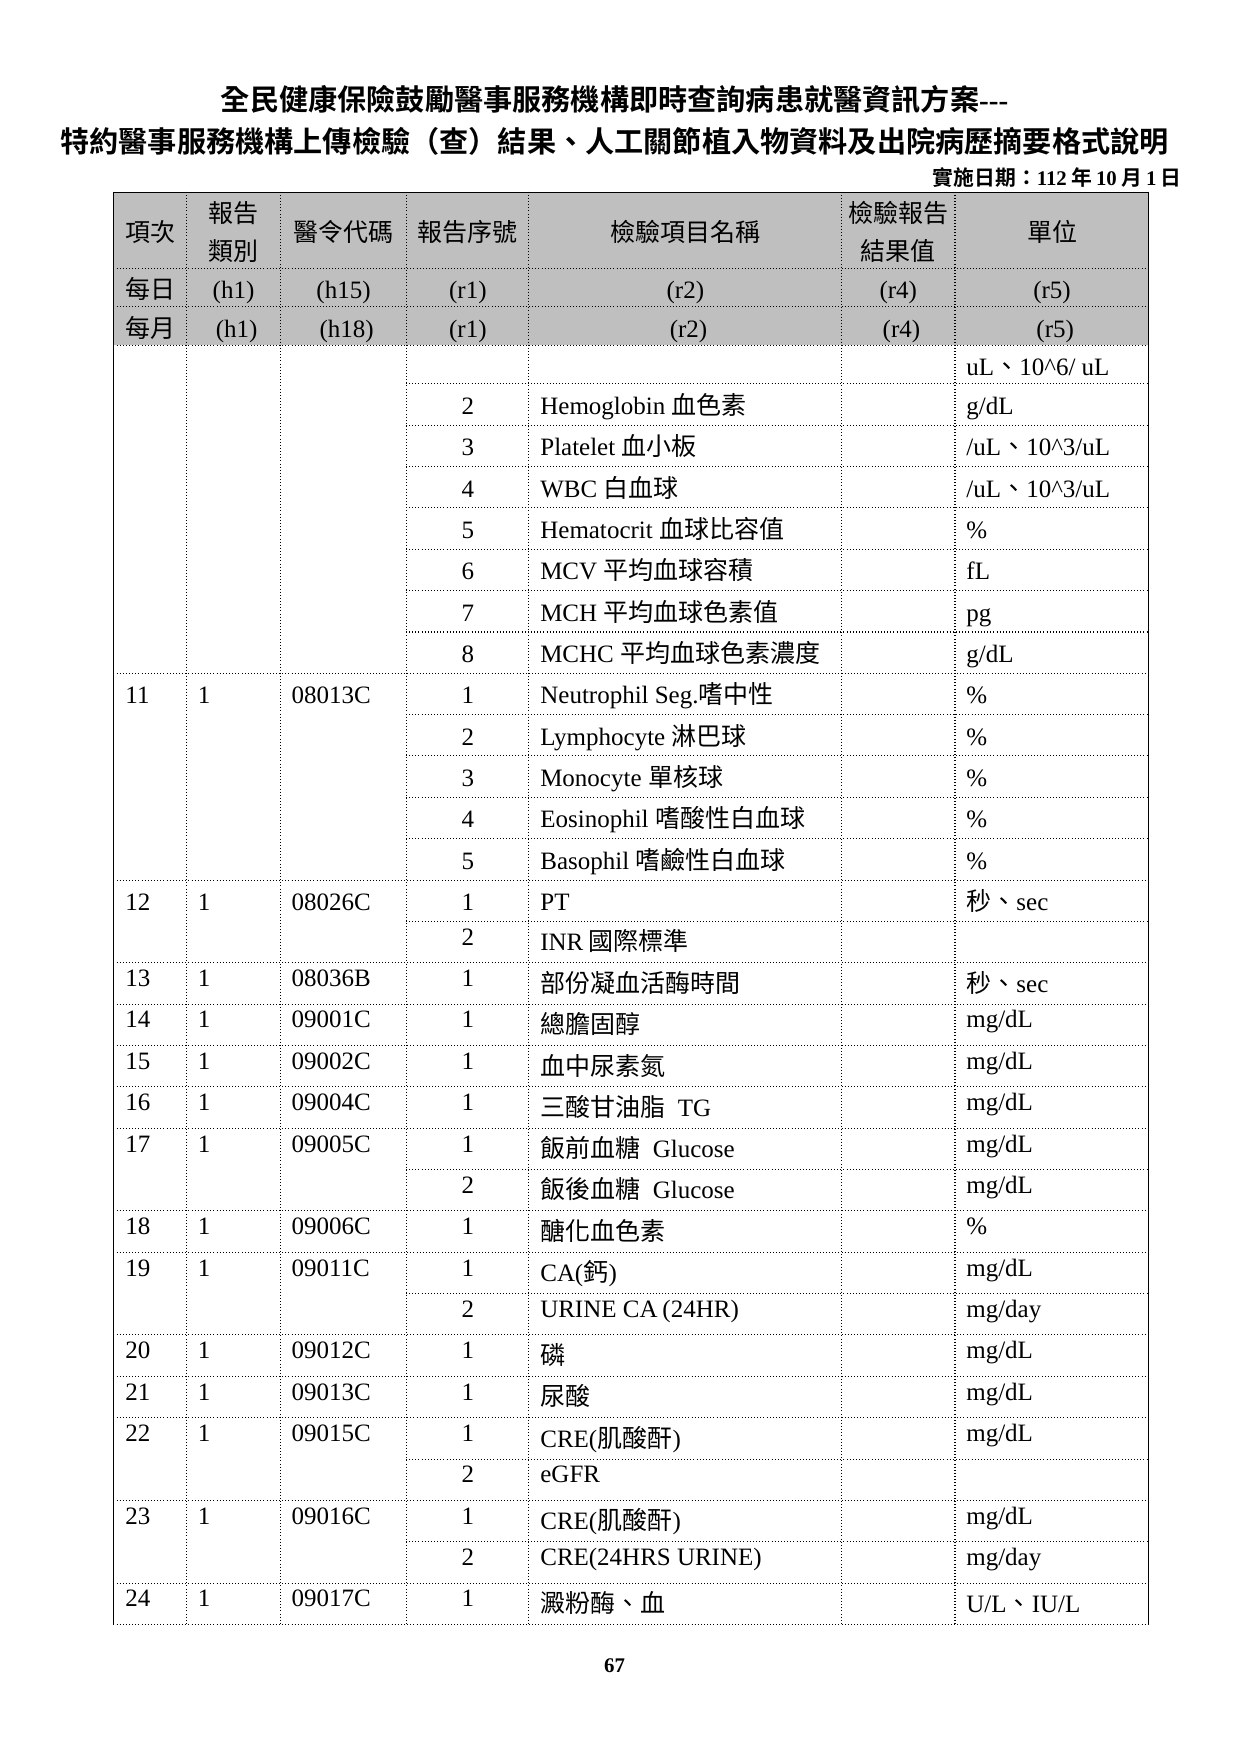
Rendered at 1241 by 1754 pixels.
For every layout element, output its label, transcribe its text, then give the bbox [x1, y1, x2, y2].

table_cell URINE CA (24HR) [529, 1293, 841, 1334]
table_cell 三酸甘油脂 TG [529, 1086, 841, 1128]
table_cell 2 [406, 1459, 529, 1500]
table_cell 1 [406, 1500, 529, 1541]
table_cell (r4) [841, 268, 955, 306]
table_cell [841, 755, 955, 797]
table_cell 2 [406, 714, 529, 755]
table_cell 09012C [280, 1334, 406, 1376]
table_cell mg/dL [955, 1500, 1148, 1541]
table_cell [841, 838, 955, 879]
table_cell 每月 [114, 306, 186, 345]
table_cell (h1) [186, 306, 280, 345]
table_cell mg/dL [955, 1086, 1148, 1128]
table_cell % [955, 1210, 1148, 1252]
table_cell 醣化血色素 [529, 1210, 841, 1252]
table_cell 11 [114, 673, 186, 879]
table_cell 5 [406, 838, 529, 879]
table_cell [841, 673, 955, 714]
table_cell [841, 921, 955, 962]
table_cell 1 [406, 1045, 529, 1086]
table_cell eGFR [529, 1459, 841, 1500]
table_cell 1 [186, 1128, 280, 1210]
table_cell uL、10^6/ uL [955, 345, 1148, 383]
table_cell 1 [406, 1334, 529, 1376]
table_cell [841, 1252, 955, 1293]
table_cell mg/dL [955, 1417, 1148, 1458]
table_cell 1 [186, 1500, 280, 1582]
table_cell [841, 1293, 955, 1334]
table_cell 09013C [280, 1376, 406, 1417]
table_cell 1 [406, 1583, 529, 1624]
table_header 檢驗項目名稱 [529, 193, 841, 268]
table_cell mg/dL [955, 1334, 1148, 1376]
table_cell [841, 962, 955, 1003]
table_cell 2 [406, 383, 529, 424]
table_cell [841, 1459, 955, 1500]
table_cell 2 [406, 1293, 529, 1334]
table_cell [406, 345, 529, 383]
table_cell (r5) [955, 306, 1148, 345]
table_cell [841, 631, 955, 673]
table_cell 4 [406, 466, 529, 507]
table_cell (r1) [406, 306, 529, 345]
table_cell 1 [406, 1252, 529, 1293]
table_cell 3 [406, 425, 529, 466]
table_cell 2 [406, 1169, 529, 1210]
table_cell 飯前血糖 Glucose [529, 1128, 841, 1169]
table_cell 1 [186, 1376, 280, 1417]
table_cell MCV 平均血球容積 [529, 549, 841, 590]
table_cell 08036B [280, 962, 406, 1003]
table_cell 1 [186, 962, 280, 1003]
table_cell (r1) [406, 268, 529, 306]
table_cell [841, 1210, 955, 1252]
table_cell 2 [406, 1541, 529, 1582]
table_cell 1 [406, 1210, 529, 1252]
table_cell [841, 425, 955, 466]
table_cell mg/day [955, 1293, 1148, 1334]
table_cell 1 [186, 1417, 280, 1500]
table_cell 5 [406, 507, 529, 549]
table_cell (r2) [529, 268, 841, 306]
table_cell Eosinophil 嗜酸性白血球 [529, 797, 841, 838]
table_cell [529, 345, 841, 383]
table_cell g/dL [955, 631, 1148, 673]
table_cell 15 [114, 1045, 186, 1086]
table_cell (r2) [529, 306, 841, 345]
table_cell 09016C [280, 1500, 406, 1582]
table_cell [955, 921, 1148, 962]
table_cell CRE(肌酸酐) [529, 1500, 841, 1541]
table_cell 12 [114, 880, 186, 962]
table_cell 1 [406, 1128, 529, 1169]
table_cell Monocyte 單核球 [529, 755, 841, 797]
table_cell 08013C [280, 673, 406, 879]
table_cell Neutrophil Seg.嗜中性 [529, 673, 841, 714]
table_cell [841, 590, 955, 631]
table_cell 1 [406, 1417, 529, 1458]
table_cell [841, 549, 955, 590]
table_cell [280, 345, 406, 673]
table_header 醫令代碼 [280, 193, 406, 268]
table_cell 24 [114, 1583, 186, 1624]
table_cell % [955, 755, 1148, 797]
table_cell 09005C [280, 1128, 406, 1210]
table_cell 每日 [114, 268, 186, 306]
table_cell g/dL [955, 383, 1148, 424]
table_cell 21 [114, 1376, 186, 1417]
table_cell 部份凝血活酶時間 [529, 962, 841, 1003]
table_cell 1 [186, 673, 280, 879]
table_cell (h1) [186, 268, 280, 306]
table_cell [841, 345, 955, 383]
table_cell PT [529, 880, 841, 921]
table_cell [841, 1500, 955, 1541]
table_cell 2 [406, 921, 529, 962]
table_cell Lymphocyte 淋巴球 [529, 714, 841, 755]
table_cell [955, 1459, 1148, 1500]
table_cell 1 [406, 1004, 529, 1045]
table_cell 磷 [529, 1334, 841, 1376]
table_cell 18 [114, 1210, 186, 1252]
table_header 檢驗報告結果值 [841, 193, 955, 268]
table_cell 1 [406, 1376, 529, 1417]
table_cell [186, 345, 280, 673]
table_cell 09011C [280, 1252, 406, 1334]
table_cell /uL、10^3/uL [955, 466, 1148, 507]
table_cell 1 [186, 1252, 280, 1334]
table_cell % [955, 838, 1148, 879]
table_cell 1 [406, 880, 529, 921]
table_header 報告類別 [186, 193, 280, 268]
table_header 報告序號 [406, 193, 529, 268]
table_cell 09017C [280, 1583, 406, 1624]
table_cell U/L、IU/L [955, 1583, 1148, 1624]
table_cell [841, 507, 955, 549]
table_cell [841, 466, 955, 507]
table_cell (r5) [955, 268, 1148, 306]
table_cell mg/dL [955, 1045, 1148, 1086]
table_cell 飯後血糖 Glucose [529, 1169, 841, 1210]
table_cell [841, 1541, 955, 1582]
table_cell Hematocrit 血球比容值 [529, 507, 841, 549]
table_cell [841, 1128, 955, 1169]
table_cell fL [955, 549, 1148, 590]
table_cell 1 [186, 1583, 280, 1624]
table_cell 秒、sec [955, 962, 1148, 1003]
table_cell 09002C [280, 1045, 406, 1086]
table_cell [841, 1045, 955, 1086]
table_cell (h18) [280, 306, 406, 345]
table_cell 1 [406, 962, 529, 1003]
table_cell WBC 白血球 [529, 466, 841, 507]
table_cell [841, 1583, 955, 1624]
table_cell 09001C [280, 1004, 406, 1045]
table_cell (h15) [280, 268, 406, 306]
table_cell /uL、10^3/uL [955, 425, 1148, 466]
table_cell 20 [114, 1334, 186, 1376]
table_cell INR國際標準 [529, 921, 841, 962]
table_cell % [955, 507, 1148, 549]
table_cell [841, 1376, 955, 1417]
table_cell % [955, 673, 1148, 714]
table_cell Platelet 血小板 [529, 425, 841, 466]
table_cell 09004C [280, 1086, 406, 1128]
table_cell 14 [114, 1004, 186, 1045]
table_cell CA(鈣) [529, 1252, 841, 1293]
table_header 單位 [955, 193, 1148, 268]
table_cell 尿酸 [529, 1376, 841, 1417]
table_cell 17 [114, 1128, 186, 1210]
table_cell [841, 797, 955, 838]
table_cell 血中尿素氮 [529, 1045, 841, 1086]
table_cell % [955, 714, 1148, 755]
table_cell mg/dL [955, 1004, 1148, 1045]
table_cell pg [955, 590, 1148, 631]
table_cell mg/dL [955, 1376, 1148, 1417]
table_cell 22 [114, 1417, 186, 1500]
table_cell 19 [114, 1252, 186, 1334]
table_cell [841, 1004, 955, 1045]
table_cell [841, 383, 955, 424]
table_cell 23 [114, 1500, 186, 1582]
table_cell [114, 345, 186, 673]
table_cell 3 [406, 755, 529, 797]
table_cell 澱粉酶、血 [529, 1583, 841, 1624]
table_cell 1 [186, 1334, 280, 1376]
table_cell 1 [186, 880, 280, 962]
table_header 項次 [114, 193, 186, 268]
table_cell 13 [114, 962, 186, 1003]
table_cell % [955, 797, 1148, 838]
table_cell 09015C [280, 1417, 406, 1500]
table_cell mg/dL [955, 1128, 1148, 1169]
table_cell 8 [406, 631, 529, 673]
table_cell 08026C [280, 880, 406, 962]
table_cell 6 [406, 549, 529, 590]
table_cell [841, 1417, 955, 1458]
table_cell 1 [186, 1086, 280, 1128]
table_cell (r4) [841, 306, 955, 345]
table_cell mg/day [955, 1541, 1148, 1582]
table_cell 09006C [280, 1210, 406, 1252]
table_cell [841, 1169, 955, 1210]
table_cell [841, 714, 955, 755]
table_cell 1 [406, 1086, 529, 1128]
table_cell Hemoglobin 血色素 [529, 383, 841, 424]
table_cell CRE(24HRS URINE) [529, 1541, 841, 1582]
table_cell Basophil 嗜鹼性白血球 [529, 838, 841, 879]
table_cell MCHC 平均血球色素濃度 [529, 631, 841, 673]
table_cell 7 [406, 590, 529, 631]
table_cell 4 [406, 797, 529, 838]
table_cell [841, 880, 955, 921]
table_cell 1 [186, 1004, 280, 1045]
table_cell 1 [406, 673, 529, 714]
table_cell [841, 1086, 955, 1128]
table_cell 16 [114, 1086, 186, 1128]
table_cell 1 [186, 1045, 280, 1086]
table_cell mg/dL [955, 1169, 1148, 1210]
table_cell MCH 平均血球色素值 [529, 590, 841, 631]
table_cell [841, 1334, 955, 1376]
table_cell CRE(肌酸酐) [529, 1417, 841, 1458]
table_cell mg/dL [955, 1252, 1148, 1293]
table_cell 秒、sec [955, 880, 1148, 921]
table_cell 總膽固醇 [529, 1004, 841, 1045]
table_cell 1 [186, 1210, 280, 1252]
